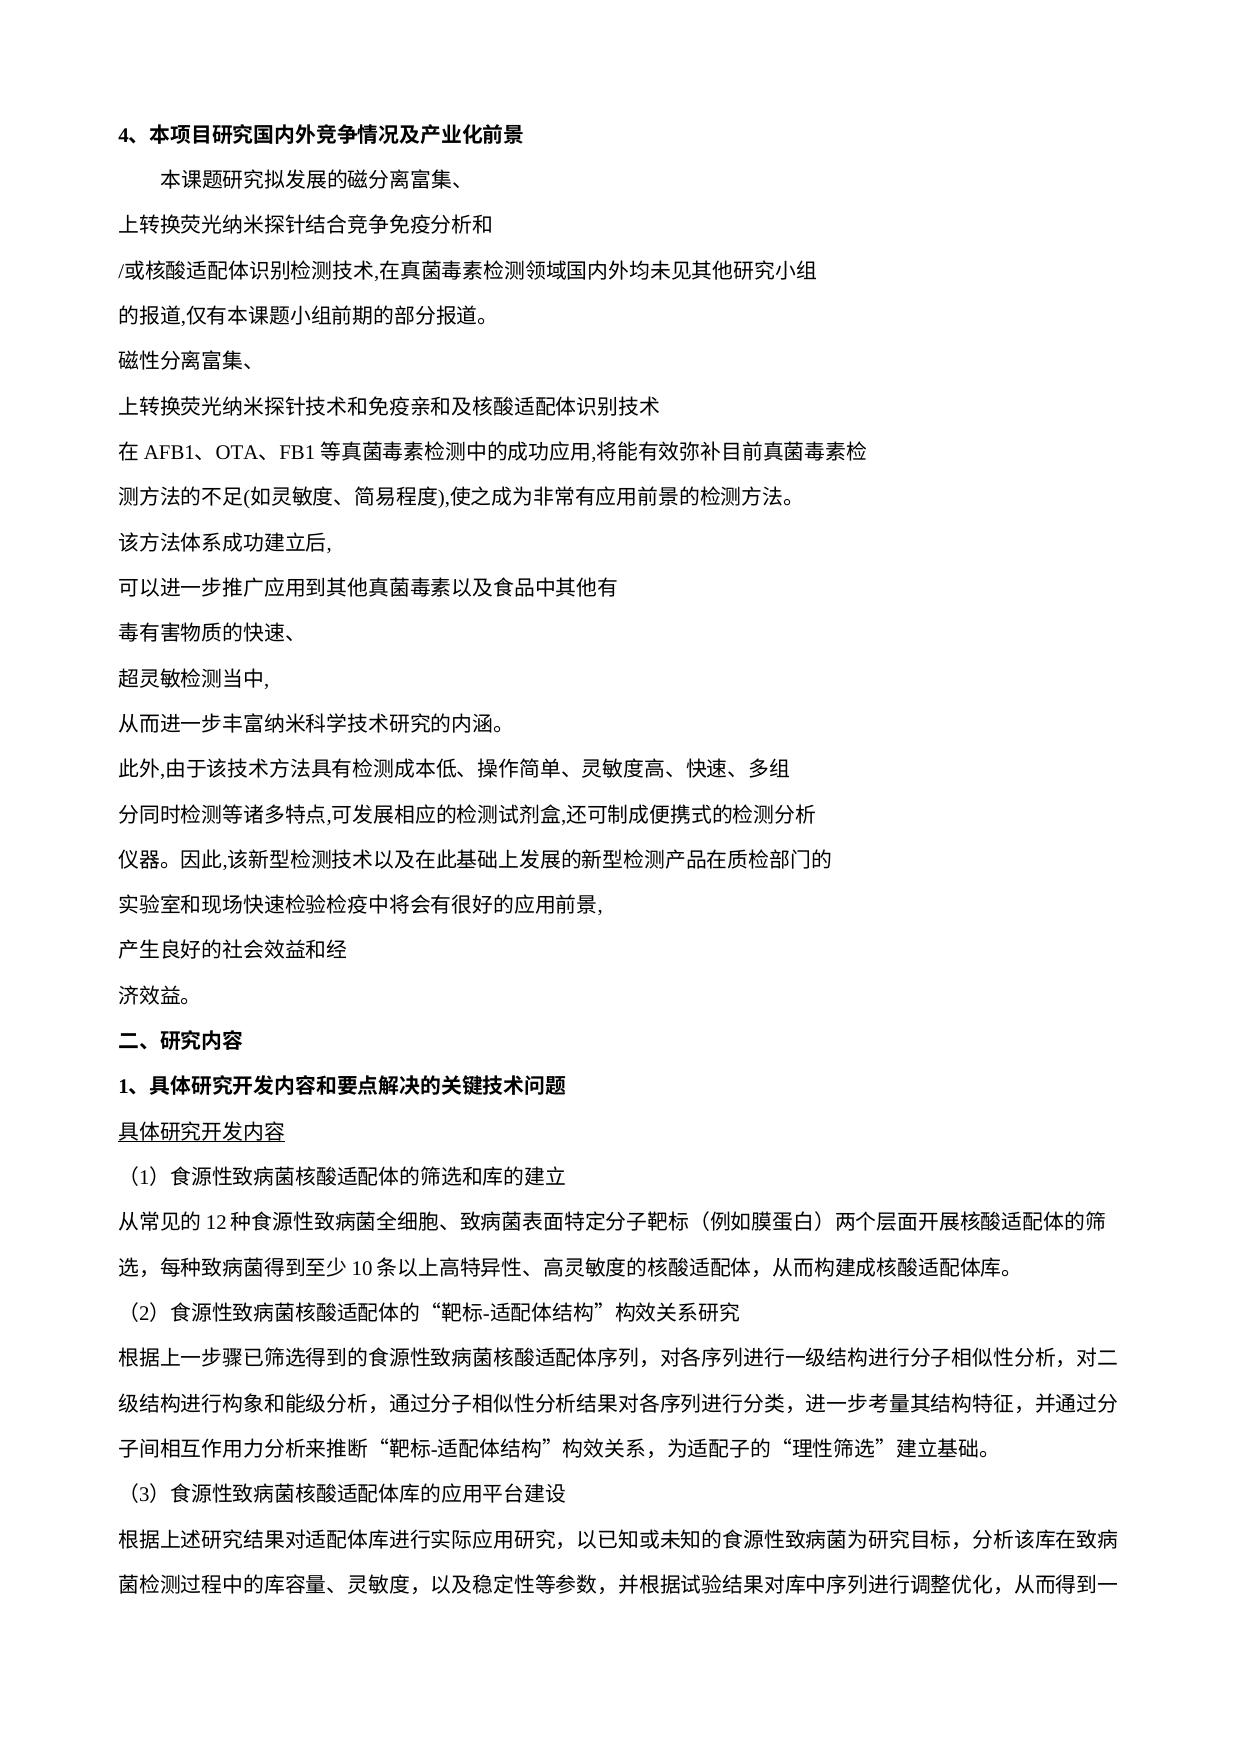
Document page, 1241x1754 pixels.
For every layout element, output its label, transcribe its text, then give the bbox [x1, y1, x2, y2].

text 济效益。 [118, 979, 1122, 1009]
text （1）食源性致病菌核酸适配体的筛选和库的建立 [118, 1160, 1122, 1191]
text 二、研究内容 [118, 1024, 1122, 1054]
text （2）食源性致病菌核酸适配体的“靶标-适配体结构”构效关系研究 [118, 1296, 1122, 1326]
text 磁性分离富集、 [118, 345, 1122, 375]
text 具体研究开发内容 [118, 1115, 1122, 1145]
text 实验室和现场快速检验检疫中将会有很好的应用前景, [118, 888, 1122, 919]
text 测方法的不足(如灵敏度、简易程度),使之成为非常有应用前景的检测方法。 [118, 481, 1122, 511]
text （3）食源性致病菌核酸适配体库的应用平台建设 [118, 1477, 1122, 1508]
text 仪器。因此,该新型检测技术以及在此基础上发展的新型检测产品在质检部门的 [118, 843, 1122, 873]
text 该方法体系成功建立后, [118, 526, 1122, 556]
text 分同时检测等诸多特点,可发展相应的检测试剂盒,还可制成便携式的检测分析 [118, 798, 1122, 828]
text /或核酸适配体识别检测技术,在真菌毒素检测领域国内外均未见其他研究小组 [118, 254, 1122, 284]
text 可以进一步推广应用到其他真菌毒素以及食品中其他有 [118, 571, 1122, 601]
text 产生良好的社会效益和经 [118, 934, 1122, 964]
text 在 AFB1、OTA、FB1 等真菌毒素检测中的成功应用,将能有效弥补目前真菌毒素检 [118, 435, 1122, 466]
text 毒有害物质的快速、 [118, 617, 1122, 647]
text 根据上述研究结果对适配体库进行实际应用研究，以已知或未知的食源性致病菌为研究目标，分析该库在致病菌检测过程中的库容量、灵敏度，以及稳定性等参数，并根据试验结果对库中序列进行调整优化，从而得到一 [118, 1523, 1122, 1598]
text 从常见的12种食源性致病菌全细胞、致病菌表面特定分子靶标（例如膜蛋白）两个层面开展核酸适配体的筛选，每种致病菌得到至少10条以上高特异性、高灵敏度的核酸适配体，从而构建成核酸适配体库。 [118, 1206, 1122, 1281]
text 上转换荧光纳米探针结合竞争免疫分析和 [118, 209, 1122, 239]
text 此外,由于该技术方法具有检测成本低、操作简单、灵敏度高、快速、多组 [118, 752, 1122, 783]
text 根据上一步骤已筛选得到的食源性致病菌核酸适配体序列，对各序列进行一级结构进行分子相似性分析，对二级结构进行构象和能级分析，通过分子相似性分析结果对各序列进行分类，进一步考量其结构特征，并通过分子间相互作用力分析来推断“靶标-适配体结构”构效关系，为适配子的“理性筛选”建立基础。 [118, 1342, 1122, 1462]
text 从而进一步丰富纳米科学技术研究的内涵。 [118, 707, 1122, 737]
text 本课题研究拟发展的磁分离富集、 [118, 163, 1122, 194]
text 1、具体研究开发内容和要点解决的关键技术问题 [118, 1070, 1122, 1100]
text 4、本项目研究国内外竞争情况及产业化前景 [118, 118, 1122, 148]
text 的报道,仅有本课题小组前期的部分报道。 [118, 299, 1122, 329]
text 超灵敏检测当中, [118, 662, 1122, 692]
text 上转换荧光纳米探针技术和免疫亲和及核酸适配体识别技术 [118, 390, 1122, 420]
